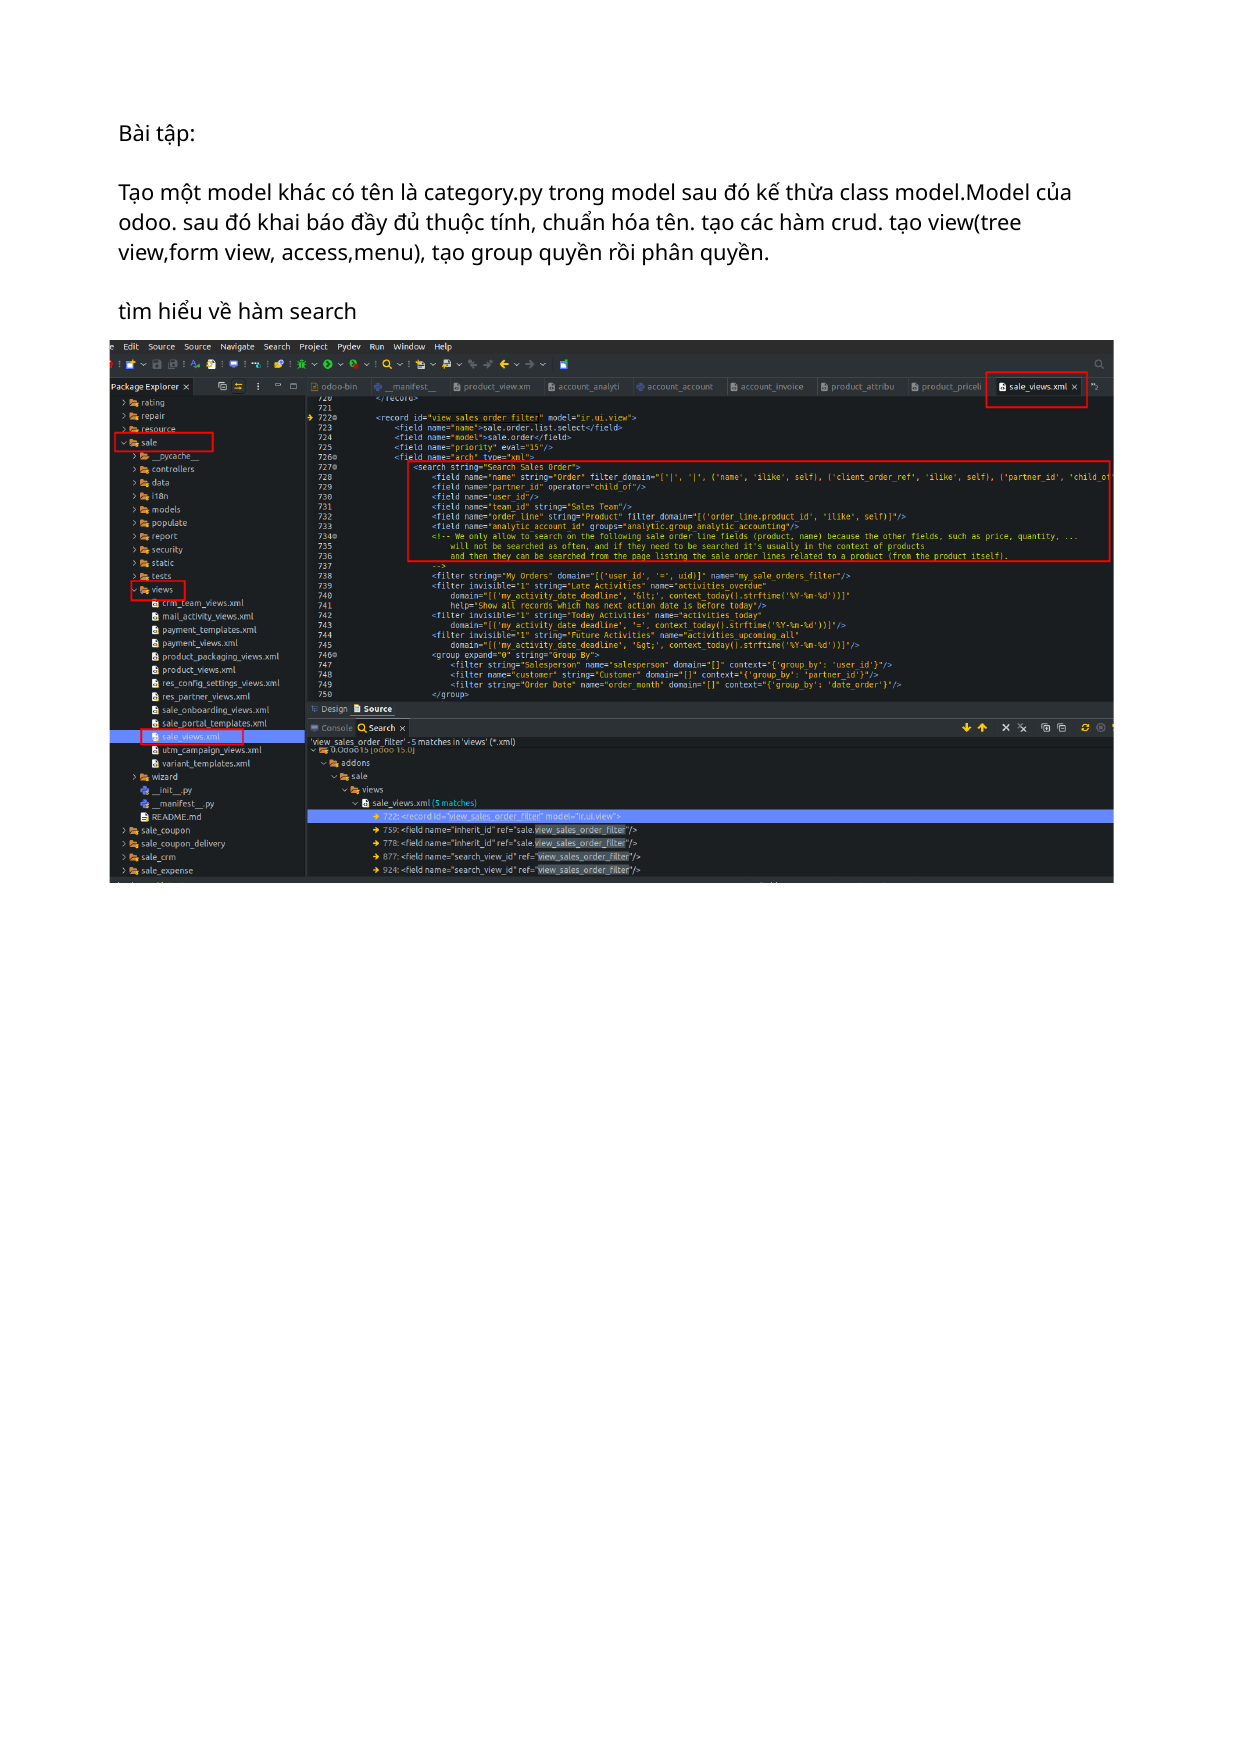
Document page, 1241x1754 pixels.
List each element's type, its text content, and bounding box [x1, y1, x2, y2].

text Tạo một model khác có tên là category.py trong model sau đó kế thừa class model.Model của odoo. sau đó khai báo đầy đủ thuộc tính, chuẩn hóa tên. tạo các hàm crud. tạo view(tree view,form view, access,menu), tạo group quyền rồi phân quyền. [118, 177, 1122, 267]
text Bài tập: [118, 118, 1122, 148]
text tìm hiểu về hàm search [118, 296, 1122, 913]
picture [109, 340, 1114, 883]
